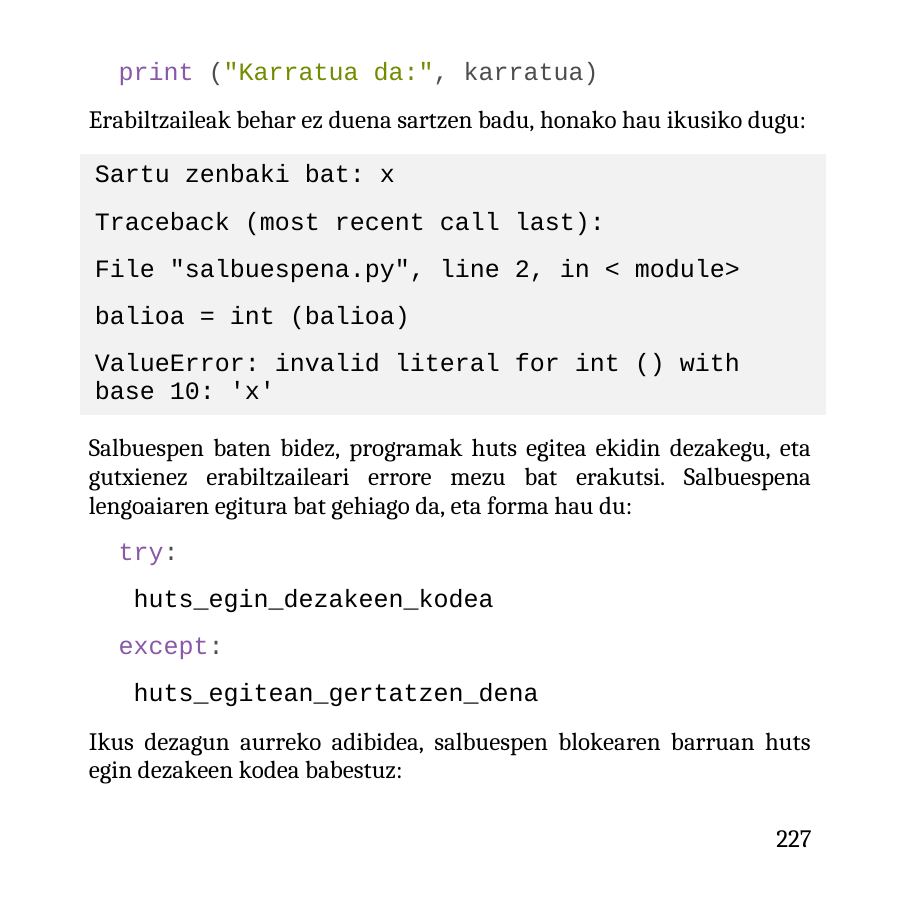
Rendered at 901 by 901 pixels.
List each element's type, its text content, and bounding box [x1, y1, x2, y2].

text File "salbuespena.py", line 2, in < module> [86, 248, 820, 284]
text Salbuespen baten bidez, programak huts egitea ekidin dezakegu, eta gutxienez erabiltzaileari errore mezu bat erakutsi. Salbuespena lengoaiaren egitura bat gehiago da, eta forma hau du: [89, 434, 811, 520]
text ValueError: invalid literal for int () with base 10: 'x' [86, 342, 820, 409]
text try: [118, 539, 811, 567]
text huts_egitean_gertatzen_dena [118, 680, 811, 709]
text Ikus dezagun aurreko adibidea, salbuespen blokearen barruan huts egin dezakeen kodea babestuz: [89, 727, 811, 785]
text balioa = int (balioa) [86, 295, 820, 332]
text Erabiltzaileak behar ez duena sartzen badu, honako hau ikusiko dugu: [89, 106, 811, 135]
text except: [118, 633, 811, 662]
text print ("Karratua da:", karratua) [118, 59, 811, 87]
text Sartu zenbaki bat: x [86, 160, 820, 190]
text Traceback (most recent call last): [86, 201, 820, 237]
text huts_egin_dezakeen_kodea [118, 586, 811, 614]
